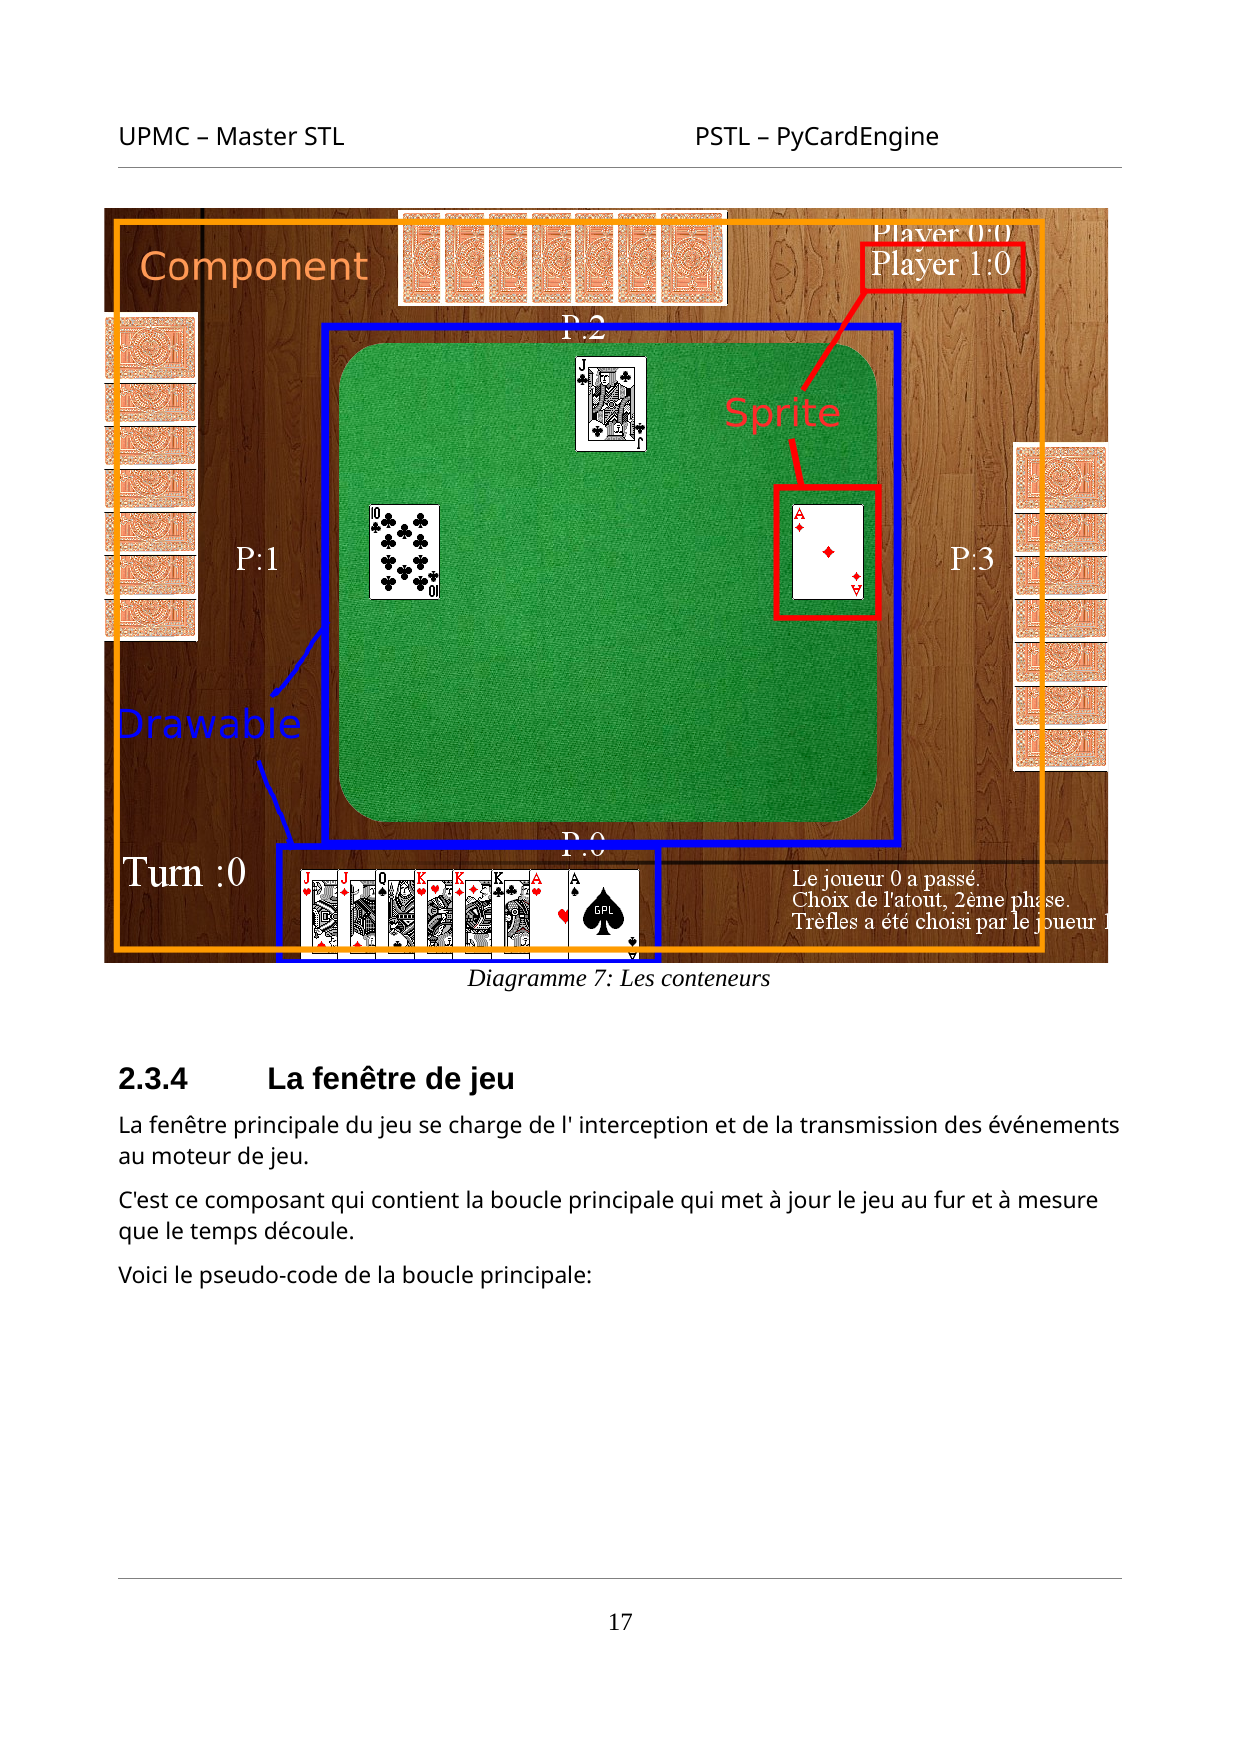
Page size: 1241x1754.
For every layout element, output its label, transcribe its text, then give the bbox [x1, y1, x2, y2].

picture [104, 208, 1109, 963]
text La fenêtre principale du jeu se charge de l' interception et de la transmission des événements au moteur de jeu. [118, 1109, 1122, 1171]
text Voici le pseudo-code de la boucle principale: [118, 1259, 1122, 1290]
text C'est ce composant qui contient la boucle principale qui met à jour le jeu au fur et à mesure que le temps découle. [118, 1184, 1122, 1246]
text Diagramme 7: Les conteneurs [118, 963, 1122, 992]
subtitle La fenêtre de jeu [118, 1060, 1122, 1096]
